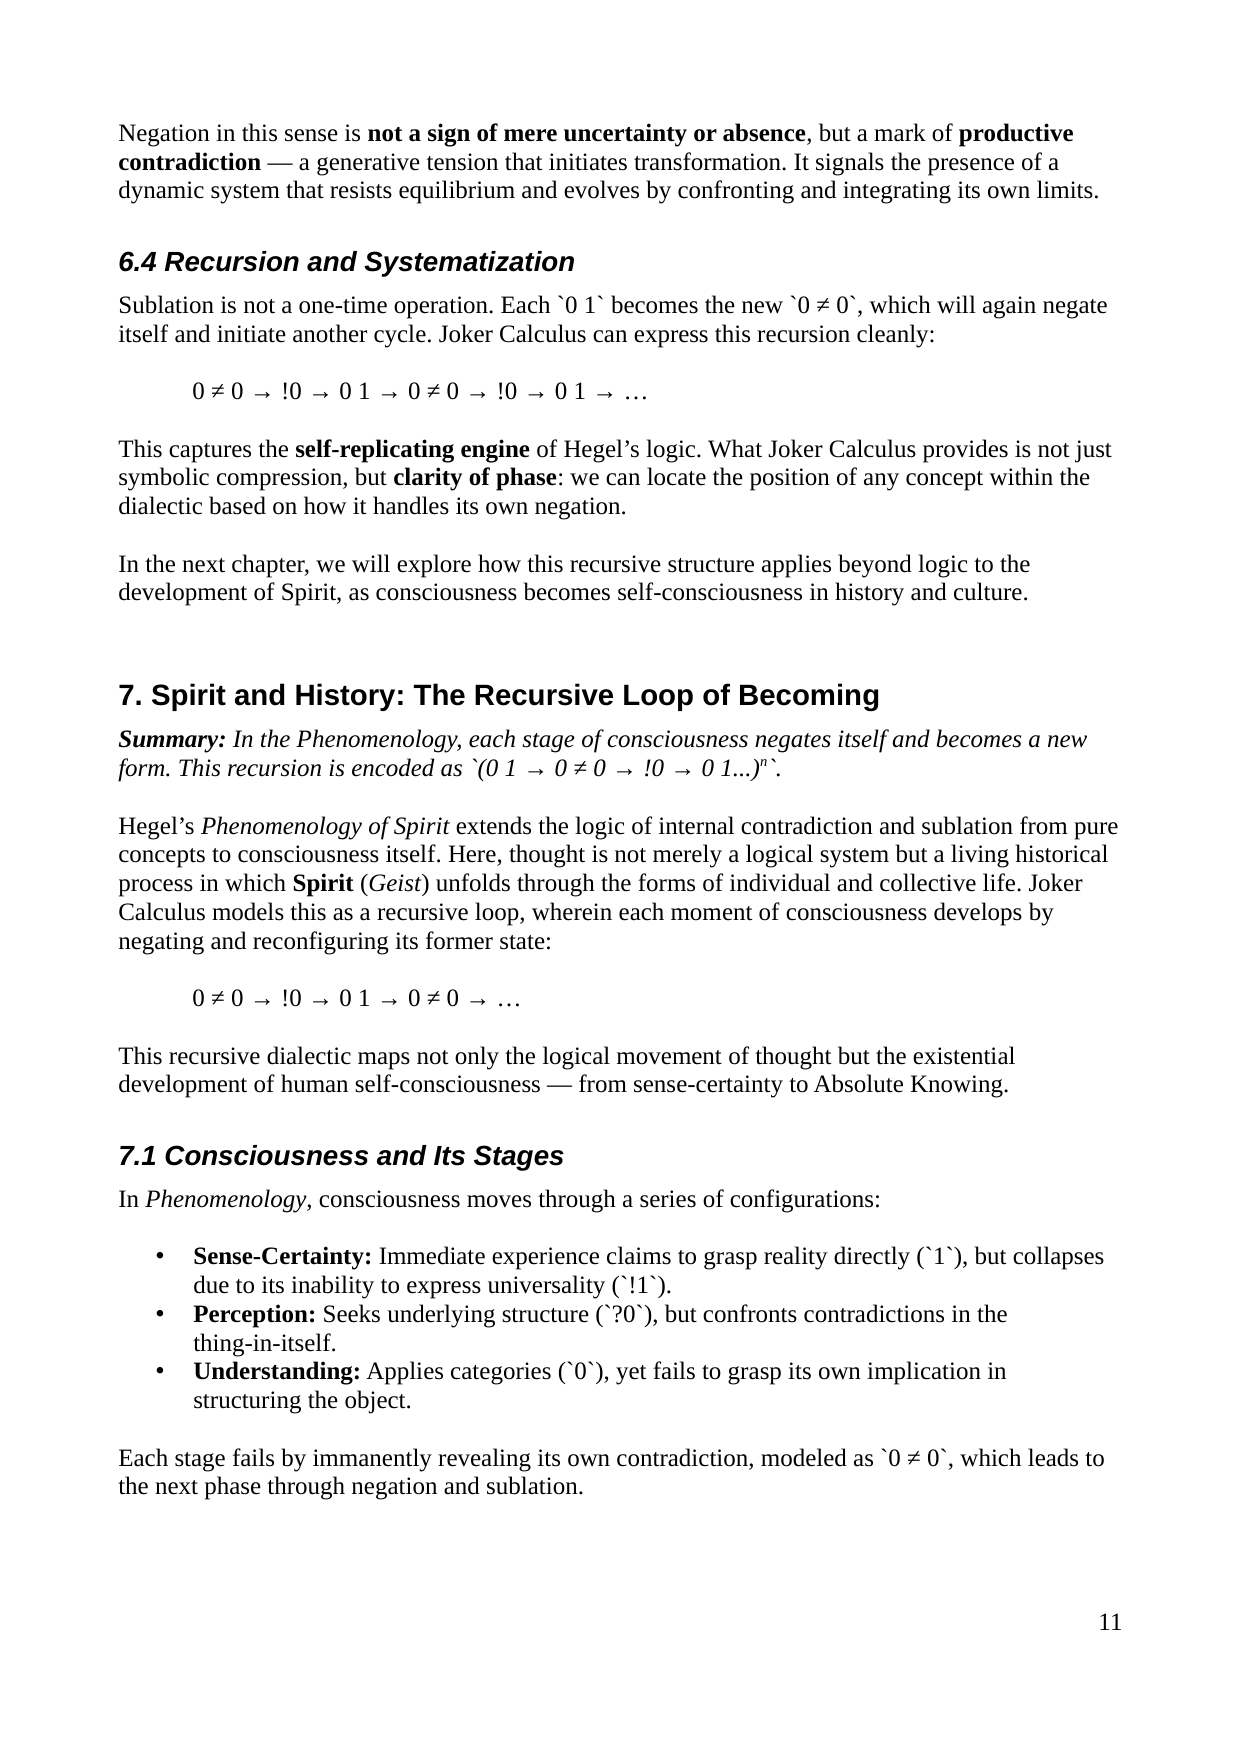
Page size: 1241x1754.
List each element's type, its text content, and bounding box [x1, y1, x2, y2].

text This captures the self-replicating engine of Hegel’s logic. What Joker Calculus provides is not just symbolic compression, but clarity of phase: we can locate the position of any concept within the dialectic based on how it handles its own negation. [118, 434, 1122, 520]
text Sublation is not a one-time operation. Each `0 1` becomes the new `0 ≠ 0`, which will again negate itself and initiate another cycle. Joker Calculus can express this recursion cleanly: [118, 290, 1122, 347]
subtitle 7. Spirit and History: The Recursive Loop of Becoming [118, 678, 1122, 712]
subtitle 6.4 Recursion and Systematization [118, 246, 1122, 277]
list Perception: Seeks underlying structure (`?0`), but confronts contradictions in the thing-in-itself. [156, 1299, 1122, 1356]
list Understanding: Applies categories (`0`), yet fails to grasp its own implication in structuring the object. [156, 1356, 1122, 1414]
list Sense-Certainty: Immediate experience claims to grasp reality directly (`1`), but collapses due to its inability to express universality (`!1`). [156, 1241, 1122, 1299]
text 0 ≠ 0 → !0 → 0 1 → 0 ≠ 0 → !0 → 0 1 → … [118, 376, 1122, 405]
text Each stage fails by immanently revealing its own contradiction, modeled as `0 ≠ 0`, which leads to the next phase through negation and sublation. [118, 1443, 1122, 1500]
text This recursive dialectic maps not only the logical movement of thought but the existential development of human self-consciousness — from sense-certainty to Absolute Knowing. [118, 1041, 1122, 1098]
text Negation in this sense is not a sign of mere uncertainty or absence, but a mark of productive contradiction — a generative tension that initiates transformation. It signals the presence of a dynamic system that resists equilibrium and evolves by confronting and integrating its own limits. [118, 118, 1122, 204]
text In Phenomenology, consciousness moves through a series of configurations: [118, 1184, 1122, 1213]
text 0 ≠ 0 → !0 → 0 1 → 0 ≠ 0 → … [118, 983, 1122, 1012]
subtitle 7.1 Consciousness and Its Stages [118, 1139, 1122, 1171]
text Summary: In the Phenomenology, each stage of consciousness negates itself and becomes a new form. This recursion is encoded as `(0 1 → 0 ≠ 0 → !0 → 0 1...)n`. [118, 724, 1122, 782]
text In the next chapter, we will explore how this recursive structure applies beyond logic to the development of Spirit, as consciousness becomes self-consciousness in history and culture. [118, 549, 1122, 606]
text Hegel’s Phenomenology of Spirit extends the logic of internal contradiction and sublation from pure concepts to consciousness itself. Here, thought is not merely a logical system but a living historical process in which Spirit (Geist) unfolds through the forms of individual and collective life. Joker Calculus models this as a recursive loop, wherein each moment of consciousness develops by negating and reconfiguring its former state: [118, 811, 1122, 954]
